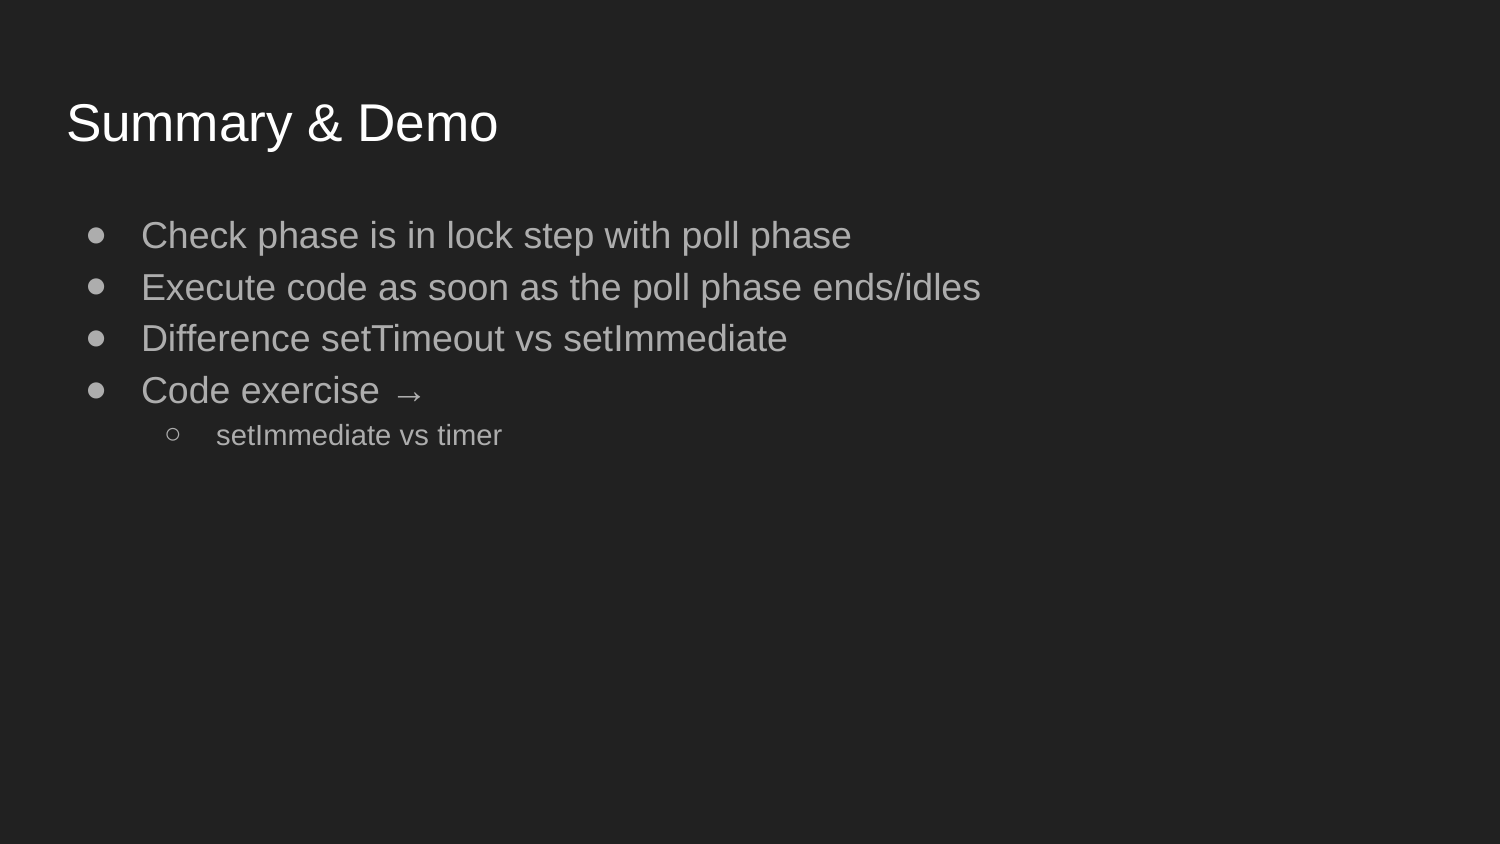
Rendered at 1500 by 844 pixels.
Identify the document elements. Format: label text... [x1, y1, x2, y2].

title Summary & Demo [51, 72, 1449, 167]
list Check phase is in lock step with poll phase Execute code as soon as the poll phase ends/idles Difference setTimeout vs setImmediate Code exercise → setImmediate vs timer [51, 189, 1449, 750]
